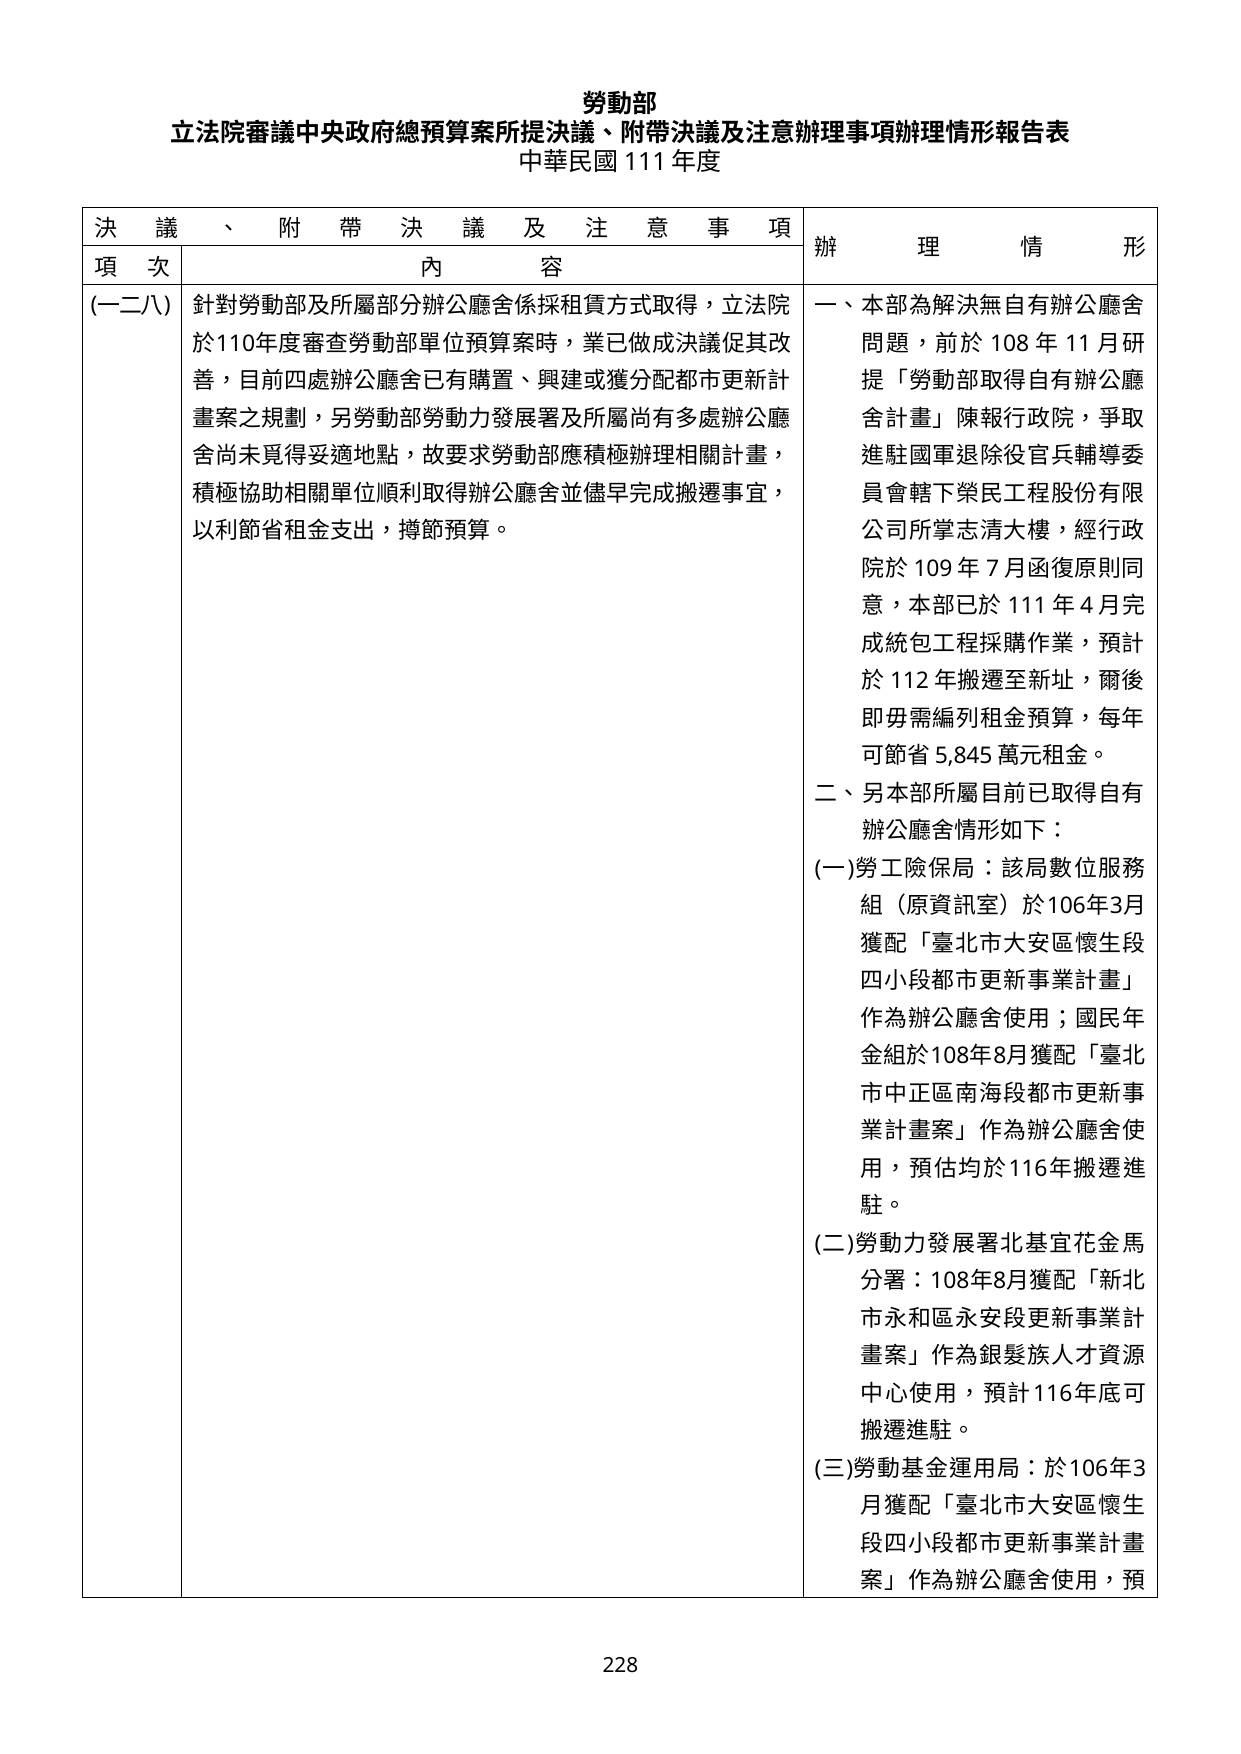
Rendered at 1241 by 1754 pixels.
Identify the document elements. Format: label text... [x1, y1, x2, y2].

table_cell 內 容 [182, 246, 803, 284]
table_cell 項次 [83, 246, 181, 284]
table_cell 針對勞動部及所屬部分辦公廳舍係採租賃方式取得，立法院於110年度審查勞動部單位預算案時，業已做成決議促其改善，目前四處辦公廳舍已有購置、興建或獲分配都市更新計畫案之規劃，另勞動部勞動力發展署及所屬尚有多處辦公廳舍尚未覓得妥適地點，故要求勞動部應積極辦理相關計畫，積極協助相關單位順利取得辦公廳舍並儘早完成搬遷事宜，以利節省租金支出，撙節預算。 [182, 285, 803, 1597]
table_header 辦理情形 [804, 208, 1157, 284]
table_cell 本部為解決無自有辦公廳舍問題，前於108年11月研提「勞動部取得自有辦公廳舍計畫」陳報行政院，爭取進駐國軍退除役官兵輔導委員會轄下榮民工程股份有限公司所掌志清大樓，經行政院於109年7月函復原則同意，本部已於111年4月完成統包工程採購作業，預計於112年搬遷至新址，爾後即毋需編列租金預算，每年可節省5,845萬元租金。 另本部所屬目前已取得自有辦公廳舍情形如下： (一)勞工險保局：該局數位服務組（原資訊室）於106年3月獲配「臺北市大安區懷生段四小段都市更新事業計畫」作為辦公廳舍使用；國民年金組於108年8月獲配「臺北市中正區南海段都市更新事業計畫案」作為辦公廳舍使用，預估均於116年搬遷進駐。 (二)勞動力發展署北基宜花金馬分署：108年8月獲配「新北市永和區永安段更新事業計畫案」作為銀髮族人才資源中心使用，預計116年底可搬遷進駐。 (三)勞動基金運用局：於106年3月獲配「臺北市大安區懷生段四小段都市更新事業計畫案」作為辦公廳舍使用，預 [804, 285, 1157, 1597]
table_header 決議、附帶決議及注意事項 [83, 208, 803, 245]
table_cell (一二八) [83, 285, 181, 1597]
